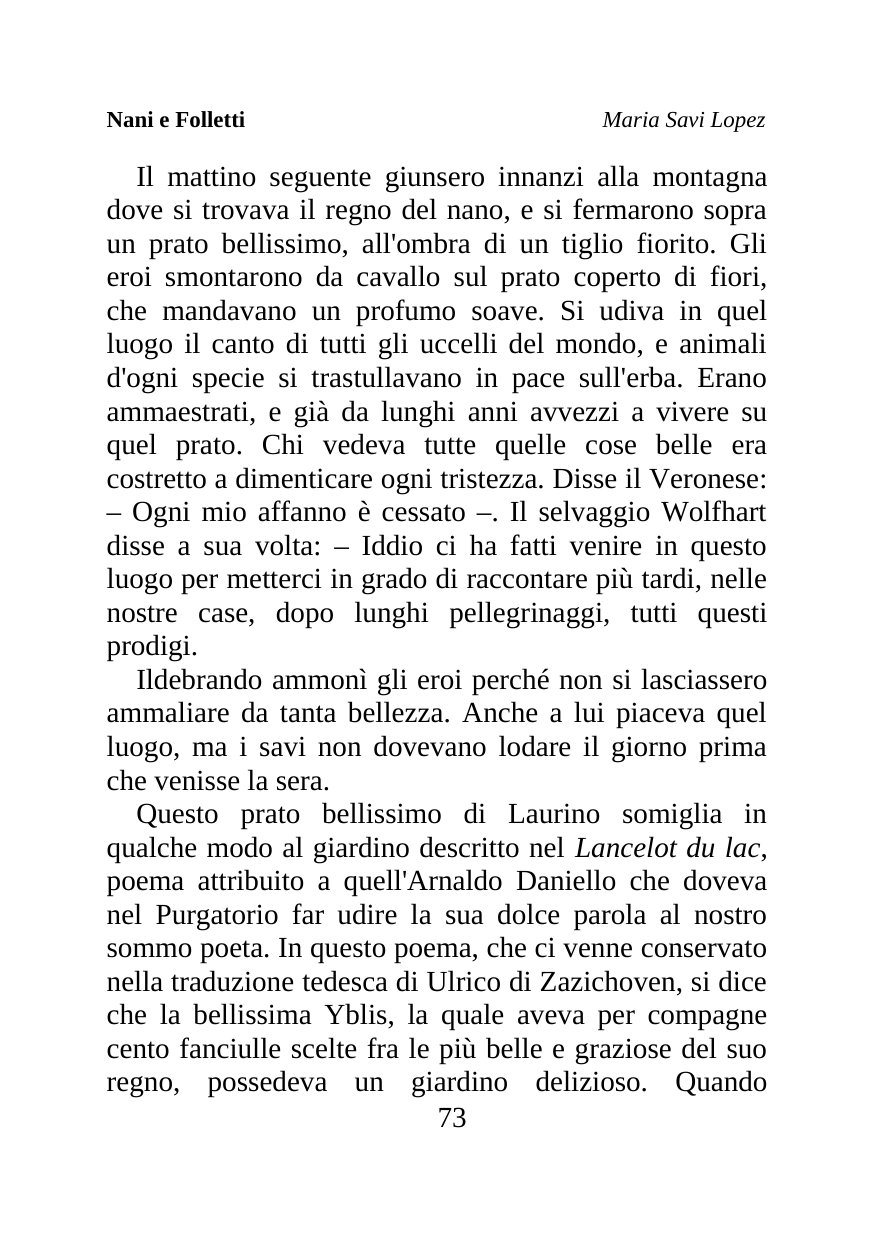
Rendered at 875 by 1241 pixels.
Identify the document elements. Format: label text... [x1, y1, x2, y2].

text Questo prato bellissimo di Laurino somiglia in qualche modo al giardino descritto nel Lancelot du lac, poema attribuito a quell'Arnaldo Daniello che doveva nel Purgatorio far udire la sua dolce parola al nostro sommo poeta. In questo poema, che ci venne conservato nella traduzione tedesca di Ulrico di Zazichoven, si dice che la bellissima Yblis, la quale aveva per compagne cento fanciulle scelte fra le più belle e graziose del suo regno, possedeva un giardino delizioso. Quando [106, 796, 768, 1098]
text Il mattino seguente giunsero innanzi alla montagna dove si trovava il regno del nano, e si fermarono sopra un prato bellissimo, all'ombra di un tiglio fiorito. Gli eroi smontarono da cavallo sul prato coperto di fiori, che mandavano un profumo soave. Si udiva in quel luogo il canto di tutti gli uccelli del mondo, e animali d'ogni specie si trastullavano in pace sull'erba. Erano ammaestrati, e già da lunghi anni avvezzi a vivere su quel prato. Chi vedeva tutte quelle cose belle era costretto a dimenticare ogni tristezza. Disse il Veronese: – Ogni mio affanno è cessato –. Il selvaggio Wolfhart disse a sua volta: – Iddio ci ha fatti venire in questo luogo per metterci in grado di raccontare più tardi, nelle nostre case, dopo lunghi pellegrinaggi, tutti questi prodigi. [106, 159, 768, 662]
text Ildebrando ammonì gli eroi perché non si lasciassero ammaliare da tanta bellezza. Anche a lui piaceva quel luogo, ma i savi non dovevano lodare il giorno prima che venisse la sera. [106, 662, 768, 796]
